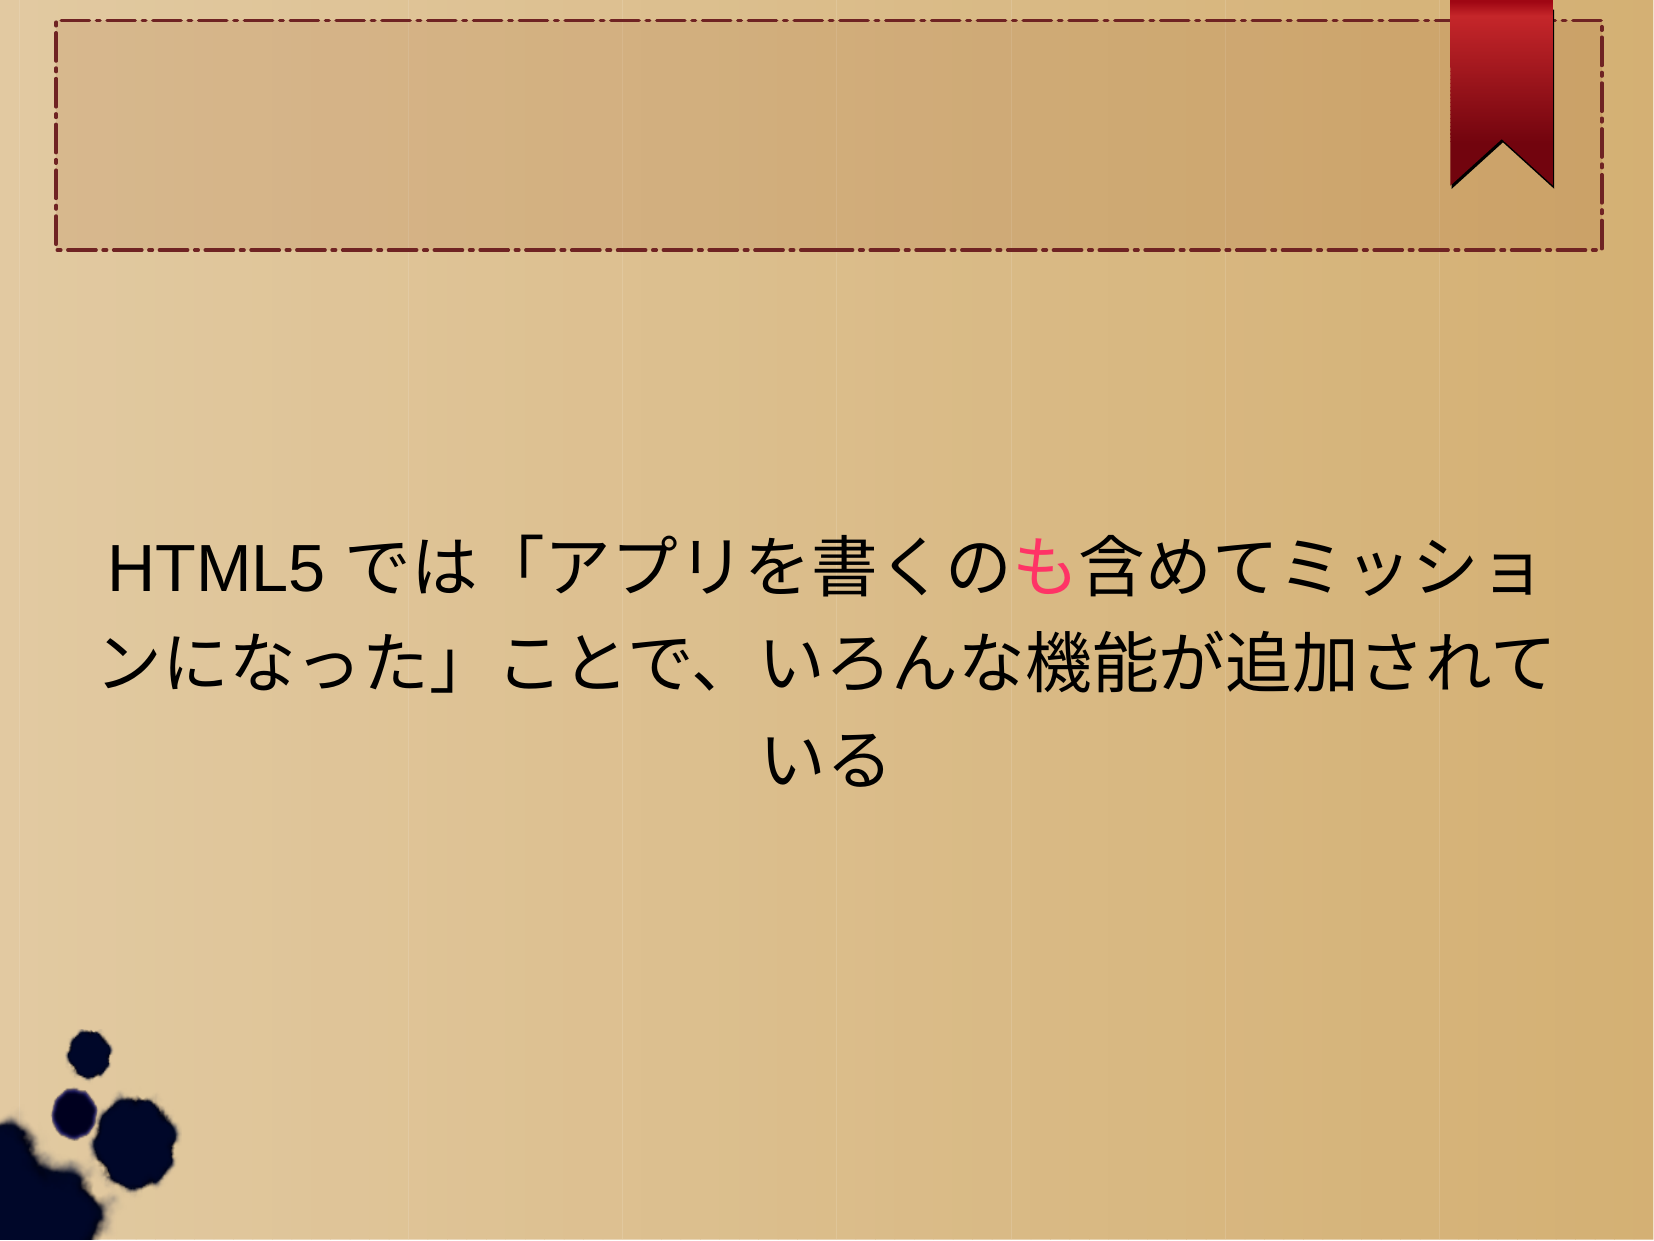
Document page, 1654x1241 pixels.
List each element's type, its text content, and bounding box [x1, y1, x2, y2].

subtitle HTML5 では「アプリを書くのも含めてミッションになった」ことで、いろんな機能が追加されている [82, 299, 1571, 1019]
